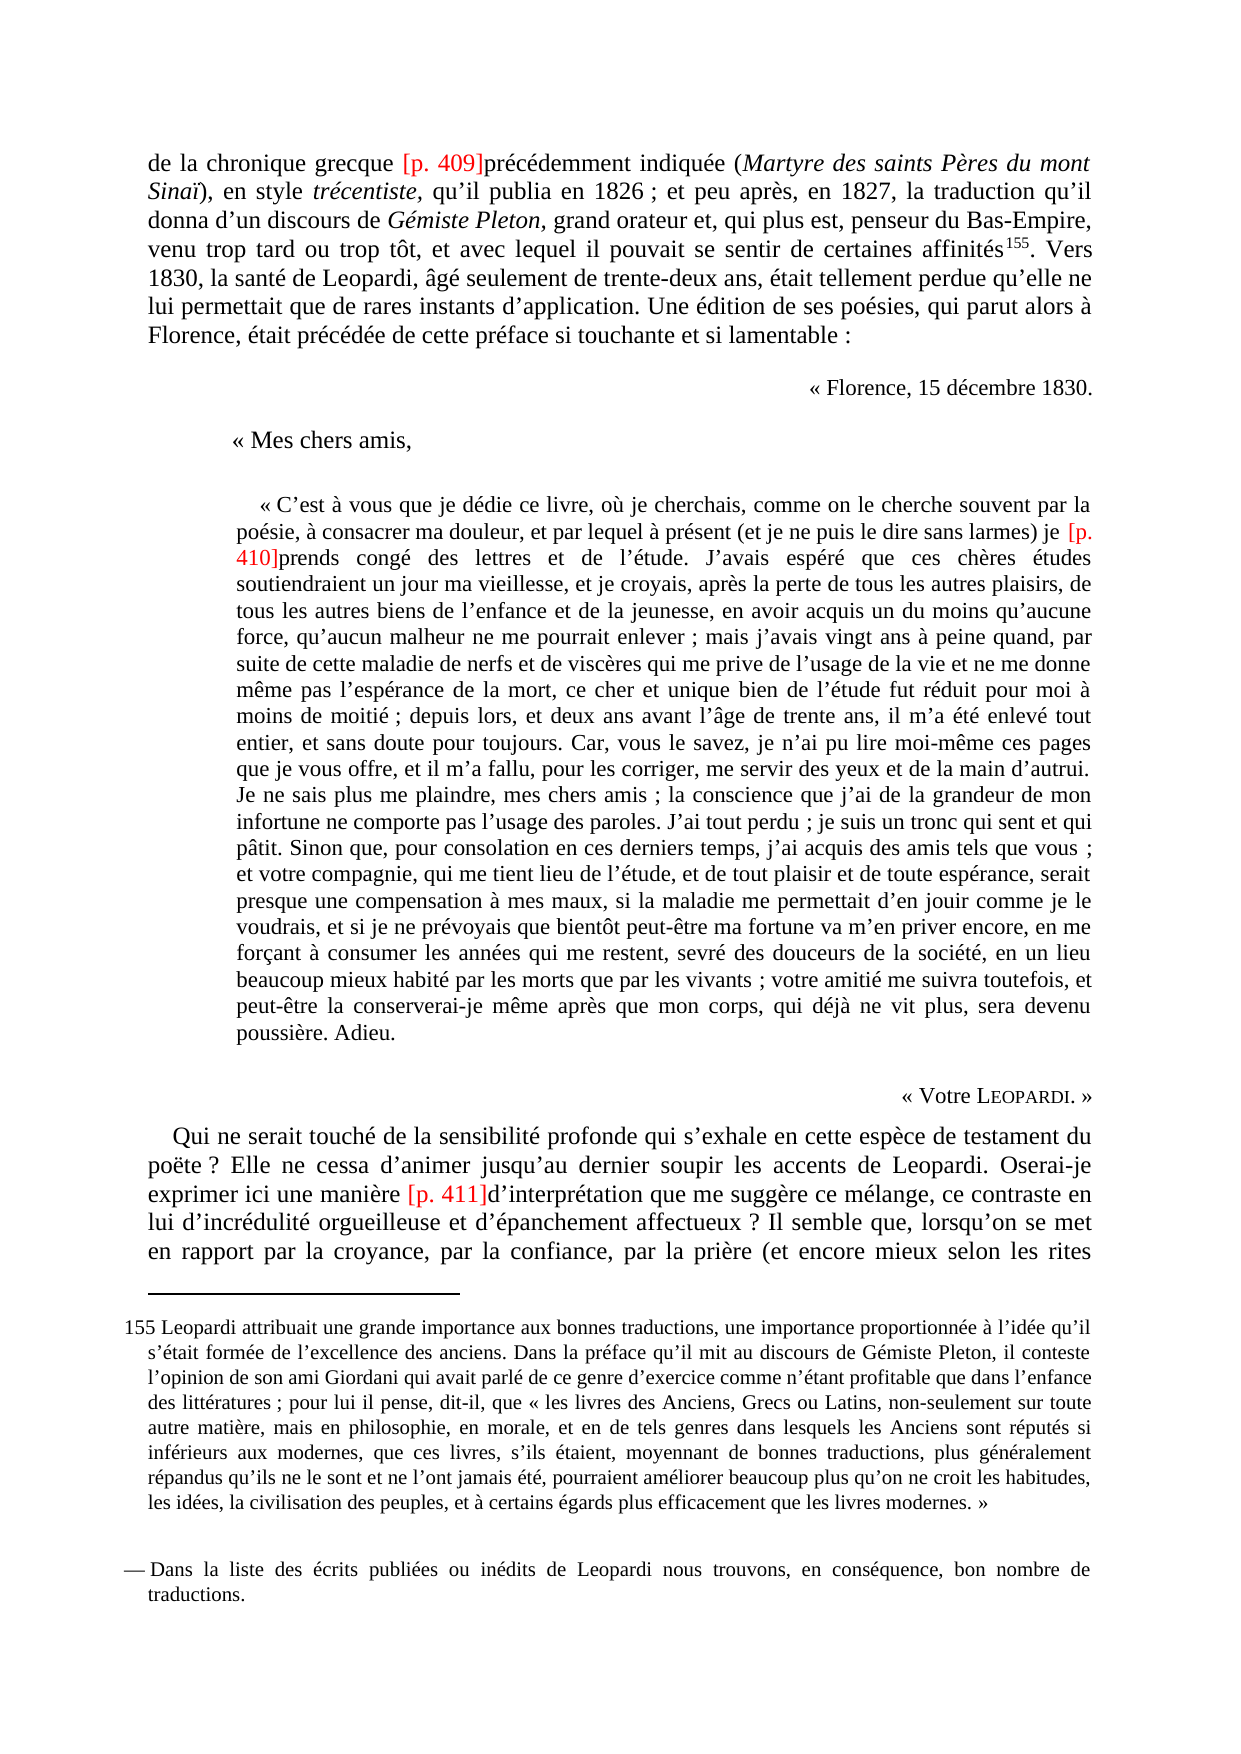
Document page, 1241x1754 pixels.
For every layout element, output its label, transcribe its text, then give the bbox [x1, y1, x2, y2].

text — Dans la liste des écrits publiées ou inédits de Leopardi nous trouvons, en conséquence, bon nombre de traductions. [124, 1556, 1093, 1606]
text « Florence, 15 décembre 1830. [148, 374, 1093, 400]
text Qui ne serait touché de la sensibilité profonde qui s’exhale en cette espèce de testament du poëte ? Elle ne cessa d’animer jusqu’au dernier soupir les accents de Leopardi. Oserai-je exprimer ici une manière [p. 411]d’interprétation que me suggère ce mélange, ce contraste en lui d’incrédulité orgueilleuse et d’épanchement affectueux ? Il semble que, lorsqu’on se met en rapport par la croyance, par la confiance, par la prière (et encore mieux selon les rites [148, 1121, 1093, 1265]
text « Mes chers amis, [207, 425, 1093, 454]
text Leopardi attribuait une grande importance aux bonnes traductions, une importance proportionnée à l’idée qu’il s’était formée de l’excellence des anciens. Dans la préface qu’il mit au discours de Gémiste Pleton, il conteste l’opinion de son ami Giordani qui avait parlé de ce genre d’exercice comme n’étant profitable que dans l’enfance des littératures ; pour lui il pense, dit-il, que « les livres des Anciens, Grecs ou Latins, non-seulement sur toute autre matière, mais en philosophie, en morale, et en de tels genres dans lesquels les Anciens sont réputés si inférieurs aux modernes, que ces livres, s’ils étaient, moyennant de bonnes traductions, plus généralement répandus qu’ils ne le sont et ne l’ont jamais été, pourraient améliorer beaucoup plus qu’on ne croit les habitudes, les idées, la civilisation des peuples, et à certains égards plus efficacement que les livres modernes. » [124, 1315, 1093, 1515]
text « Votre Leopardi. » [148, 1082, 1093, 1109]
text de la chronique grecque [p. 409]précédemment indiquée (Martyre des saints Pères du mont Sinaï), en style trécentiste, qu’il publia en 1826 ; et peu après, en 1827, la traduction qu’il donna d’un discours de Gémiste Pleton, grand orateur et, qui plus est, penseur du Bas-Empire, venu trop tard ou trop tôt, et avec lequel il pouvait se sentir de certaines affinités. Vers 1830, la santé de Leopardi, âgé seulement de trente-deux ans, était tellement perdue qu’elle ne lui permettait que de rares instants d’application. Une édition de ses poésies, qui parut alors à Florence, était précédée de cette préface si touchante et si lamentable : [148, 148, 1093, 349]
text « C’est à vous que je dédie ce livre, où je cherchais, comme on le cherche souvent par la poésie, à consacrer ma douleur, et par lequel à présent (et je ne puis le dire sans larmes) je [p. 410]prends congé des lettres et de l’étude. J’avais espéré que ces chères études soutiendraient un jour ma vieillesse, et je croyais, après la perte de tous les autres plaisirs, de tous les autres biens de l’enfance et de la jeunesse, en avoir acquis un du moins qu’aucune force, qu’aucun malheur ne me pourrait enlever ; mais j’avais vingt ans à peine quand, par suite de cette maladie de nerfs et de viscères qui me prive de l’usage de la vie et ne me donne même pas l’espérance de la mort, ce cher et unique bien de l’étude fut réduit pour moi à moins de moitié ; depuis lors, et deux ans avant l’âge de trente ans, il m’a été enlevé tout entier, et sans doute pour toujours. Car, vous le savez, je n’ai pu lire moi-même ces pages que je vous offre, et il m’a fallu, pour les corriger, me servir des yeux et de la main d’autrui. Je ne sais plus me plaindre, mes chers amis ; la conscience que j’ai de la grandeur de mon infortune ne comporte pas l’usage des paroles. J’ai tout perdu ; je suis un tronc qui sent et qui pâtit. Sinon que, pour consolation en ces derniers temps, j’ai acquis des amis tels que vous ; et votre compagnie, qui me tient lieu de l’étude, et de tout plaisir et de toute espérance, serait presque une compensation à mes maux, si la maladie me permettait d’en jouir comme je le voudrais, et si je ne prévoyais que bientôt peut-être ma fortune va m’en priver encore, en me forçant à consumer les années qui me restent, sevré des douceurs de la société, en un lieu beaucoup mieux habité par les morts que par les vivants ; votre amitié me suivra toutefois, et peut-être la conserverai-je même après que mon corps, qui déjà ne vit plus, sera devenu poussière. Adieu. [236, 491, 1093, 1045]
